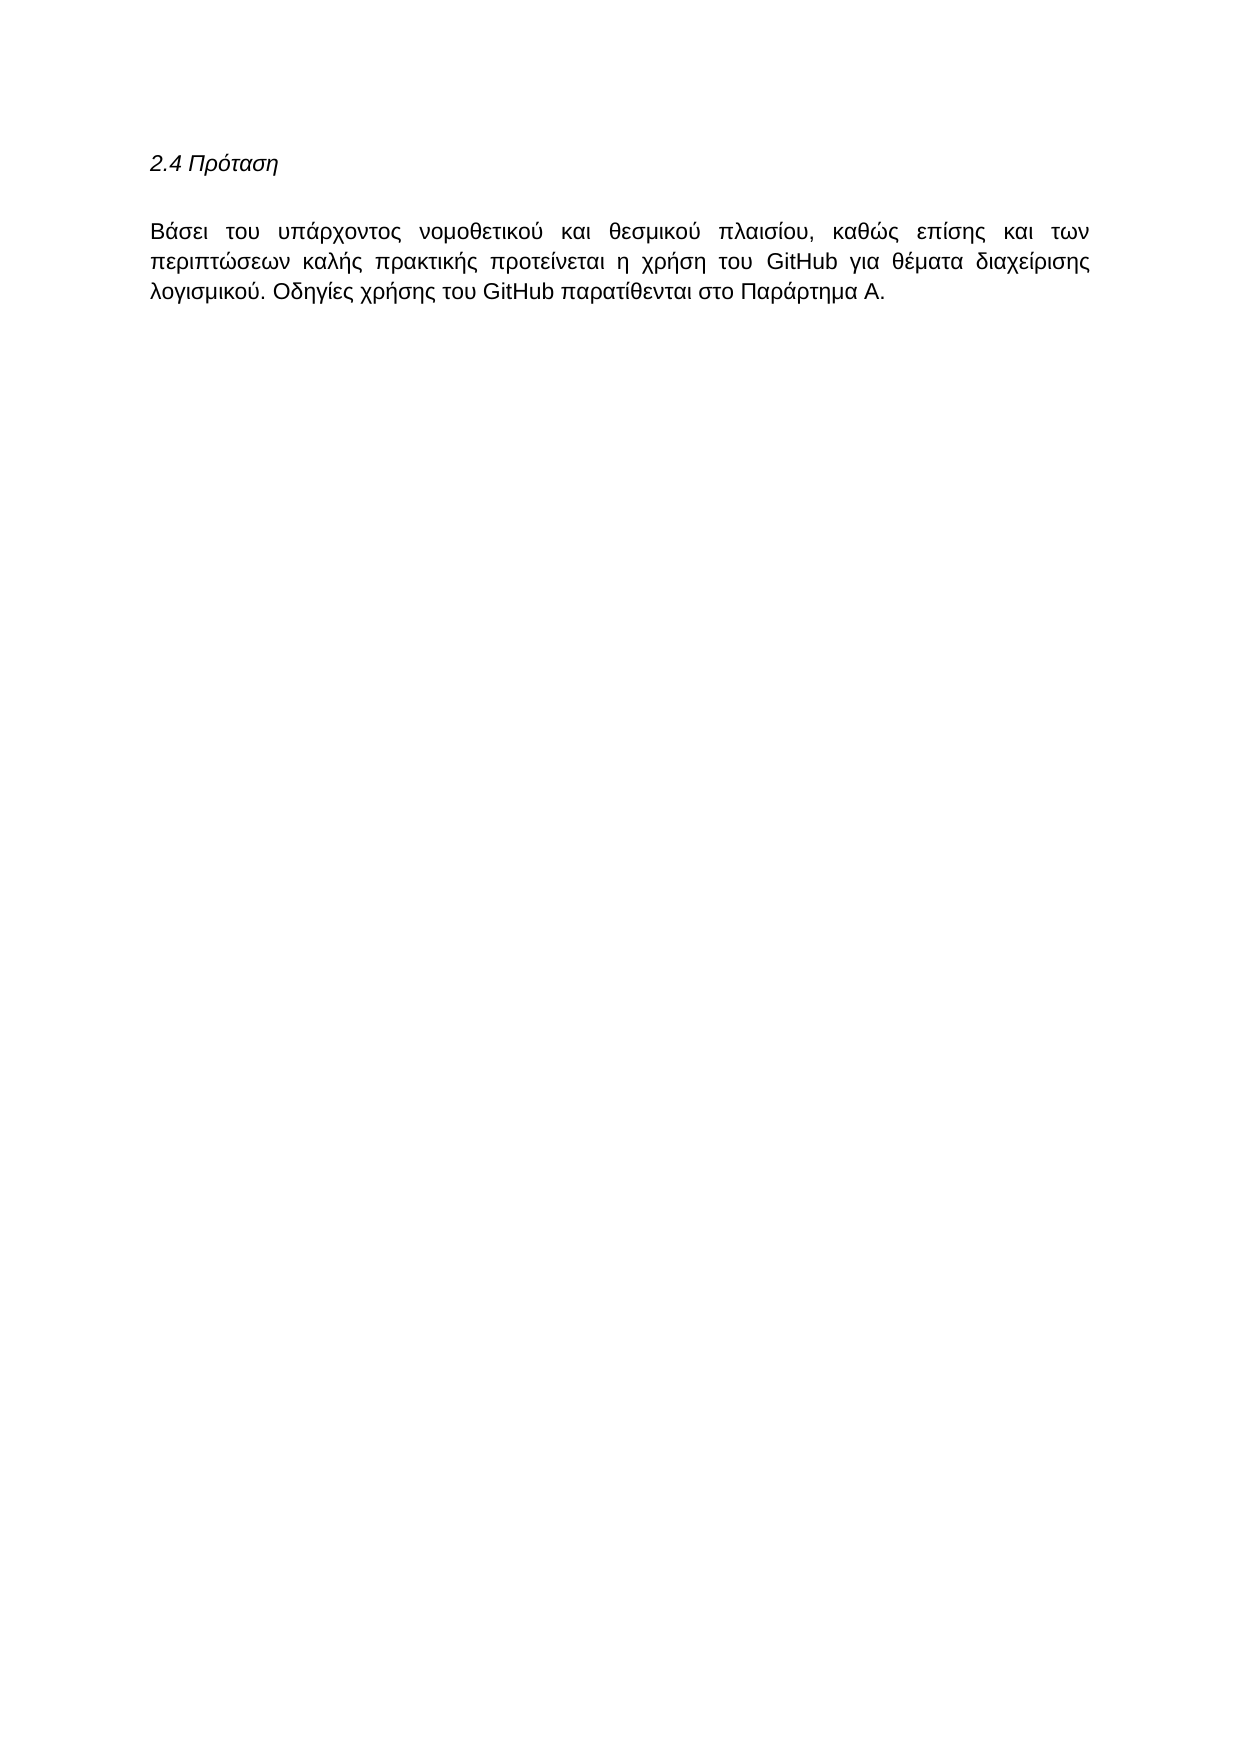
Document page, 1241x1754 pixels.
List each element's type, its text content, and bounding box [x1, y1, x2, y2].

text Βάσει του υπάρχοντος νομοθετικού και θεσμικού πλαισίου, καθώς επίσης και των περιπτώσεων καλής πρακτικής προτείνεται η χρήση του GitHub για θέματα διαχείρισης λογισμικού. Οδηγίες χρήσης του GitHub παρατίθενται στο Παράρτημα Α. [150, 218, 1091, 304]
subtitle 2.4 Πρόταση [150, 150, 1091, 176]
